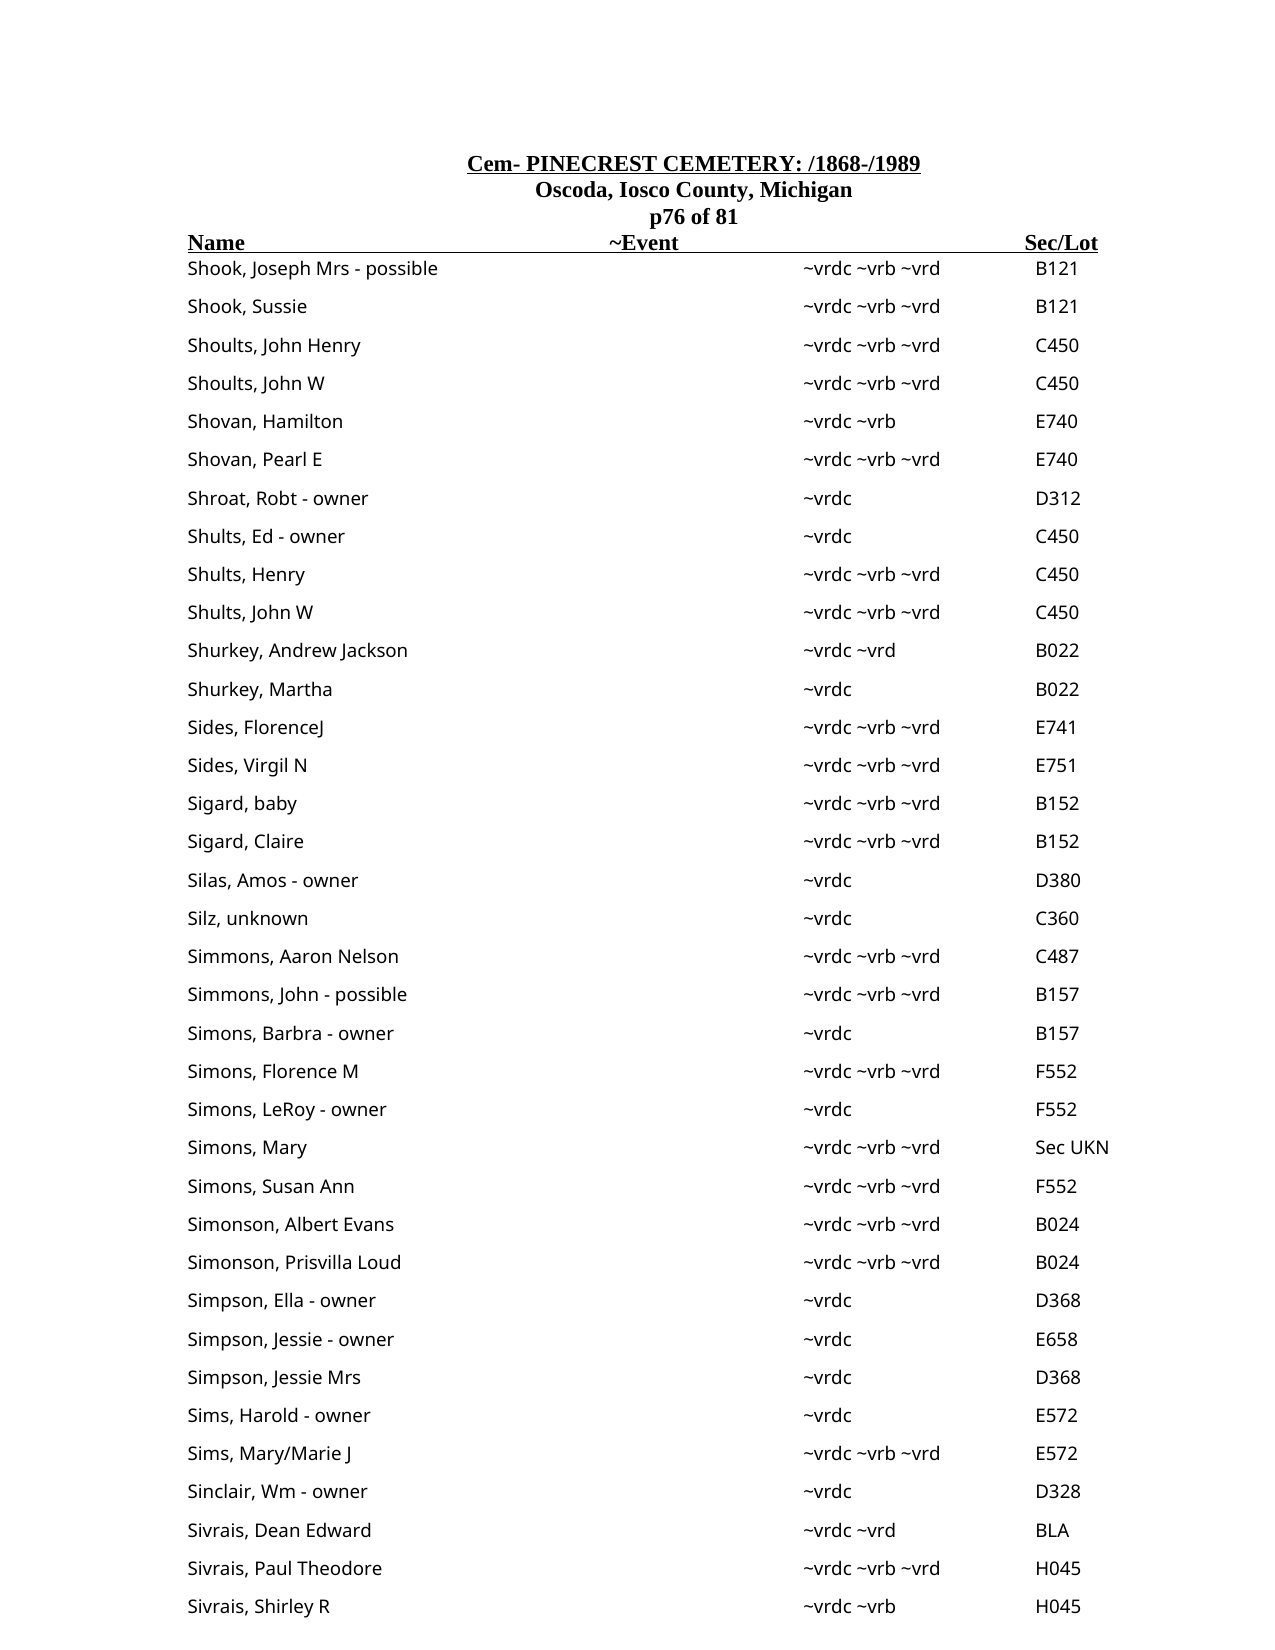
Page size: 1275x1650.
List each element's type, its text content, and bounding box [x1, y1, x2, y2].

text Sivrais, Dean Edward ~vrdc ~vrd BLA [187, 1517, 1200, 1542]
text Simons, Mary ~vrdc ~vrb ~vrd Sec UKN [187, 1135, 1200, 1160]
text Silas, Amos - owner ~vrdc D380 [187, 867, 1200, 893]
text Sims, Mary/Marie J ~vrdc ~vrb ~vrd E572 [187, 1441, 1200, 1466]
text Sivrais, Shirley R ~vrdc ~vrb H045 [187, 1593, 1200, 1619]
text Simonson, Prisvilla Loud ~vrdc ~vrb ~vrd B024 [187, 1249, 1200, 1275]
text Shults, Henry ~vrdc ~vrb ~vrd C450 [187, 561, 1200, 587]
text Sigard, Claire ~vrdc ~vrb ~vrd B152 [187, 829, 1200, 854]
text Silz, unknown ~vrdc C360 [187, 905, 1200, 931]
text Simmons, Aaron Nelson ~vrdc ~vrb ~vrd C487 [187, 943, 1200, 969]
text Simpson, Ella - owner ~vrdc D368 [187, 1288, 1200, 1313]
text Simonson, Albert Evans ~vrdc ~vrb ~vrd B024 [187, 1211, 1200, 1237]
text Sigard, baby ~vrdc ~vrb ~vrd B152 [187, 791, 1200, 816]
text Shults, John W ~vrdc ~vrb ~vrd C450 [187, 599, 1200, 625]
text Sides, Virgil N ~vrdc ~vrb ~vrd E751 [187, 752, 1200, 778]
text Shook, Joseph Mrs - possible ~vrdc ~vrb ~vrd B121 [187, 255, 1200, 281]
text Simons, LeRoy - owner ~vrdc F552 [187, 1096, 1200, 1122]
text Shroat, Robt - owner ~vrdc D312 [187, 485, 1200, 510]
text Sinclair, Wm - owner ~vrdc D328 [187, 1479, 1200, 1504]
text Shurkey, Martha ~vrdc B022 [187, 676, 1200, 701]
text Shoults, John W ~vrdc ~vrb ~vrd C450 [187, 370, 1200, 396]
text Sivrais, Paul Theodore ~vrdc ~vrb ~vrd H045 [187, 1555, 1200, 1581]
text Shurkey, Andrew Jackson ~vrdc ~vrd B022 [187, 638, 1200, 663]
text Shults, Ed - owner ~vrdc C450 [187, 523, 1200, 548]
text Shovan, Hamilton ~vrdc ~vrb E740 [187, 408, 1200, 434]
text Simpson, Jessie Mrs ~vrdc D368 [187, 1364, 1200, 1389]
text Simons, Florence M ~vrdc ~vrb ~vrd F552 [187, 1058, 1200, 1084]
text Sims, Harold - owner ~vrdc E572 [187, 1402, 1200, 1428]
text Shovan, Pearl E ~vrdc ~vrb ~vrd E740 [187, 447, 1200, 472]
text Shook, Sussie ~vrdc ~vrb ~vrd B121 [187, 294, 1200, 319]
text Sides, FlorenceJ ~vrdc ~vrb ~vrd E741 [187, 714, 1200, 740]
text Simmons, John - possible ~vrdc ~vrb ~vrd B157 [187, 982, 1200, 1007]
text Simpson, Jessie - owner ~vrdc E658 [187, 1326, 1200, 1351]
text Simons, Barbra - owner ~vrdc B157 [187, 1020, 1200, 1046]
text Simons, Susan Ann ~vrdc ~vrb ~vrd F552 [187, 1173, 1200, 1198]
text Shoults, John Henry ~vrdc ~vrb ~vrd C450 [187, 332, 1200, 357]
